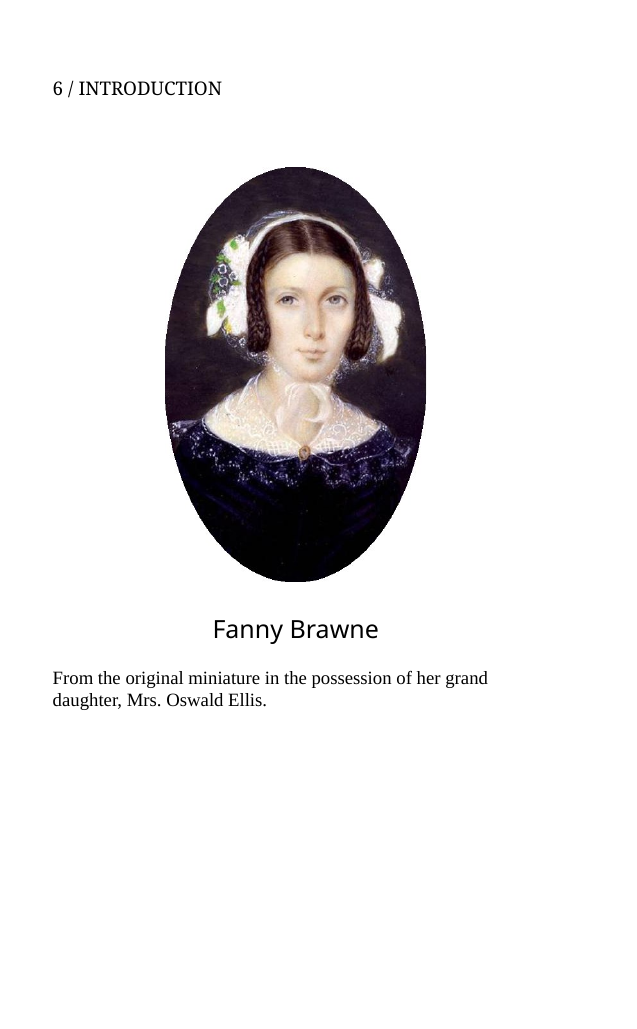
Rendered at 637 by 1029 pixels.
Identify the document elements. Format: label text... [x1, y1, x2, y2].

text From the original miniature in the possession of her grand daughter, Mrs. Oswald Ellis. [52, 667, 538, 710]
text Fanny Brawne [52, 582, 538, 646]
picture [165, 167, 427, 582]
